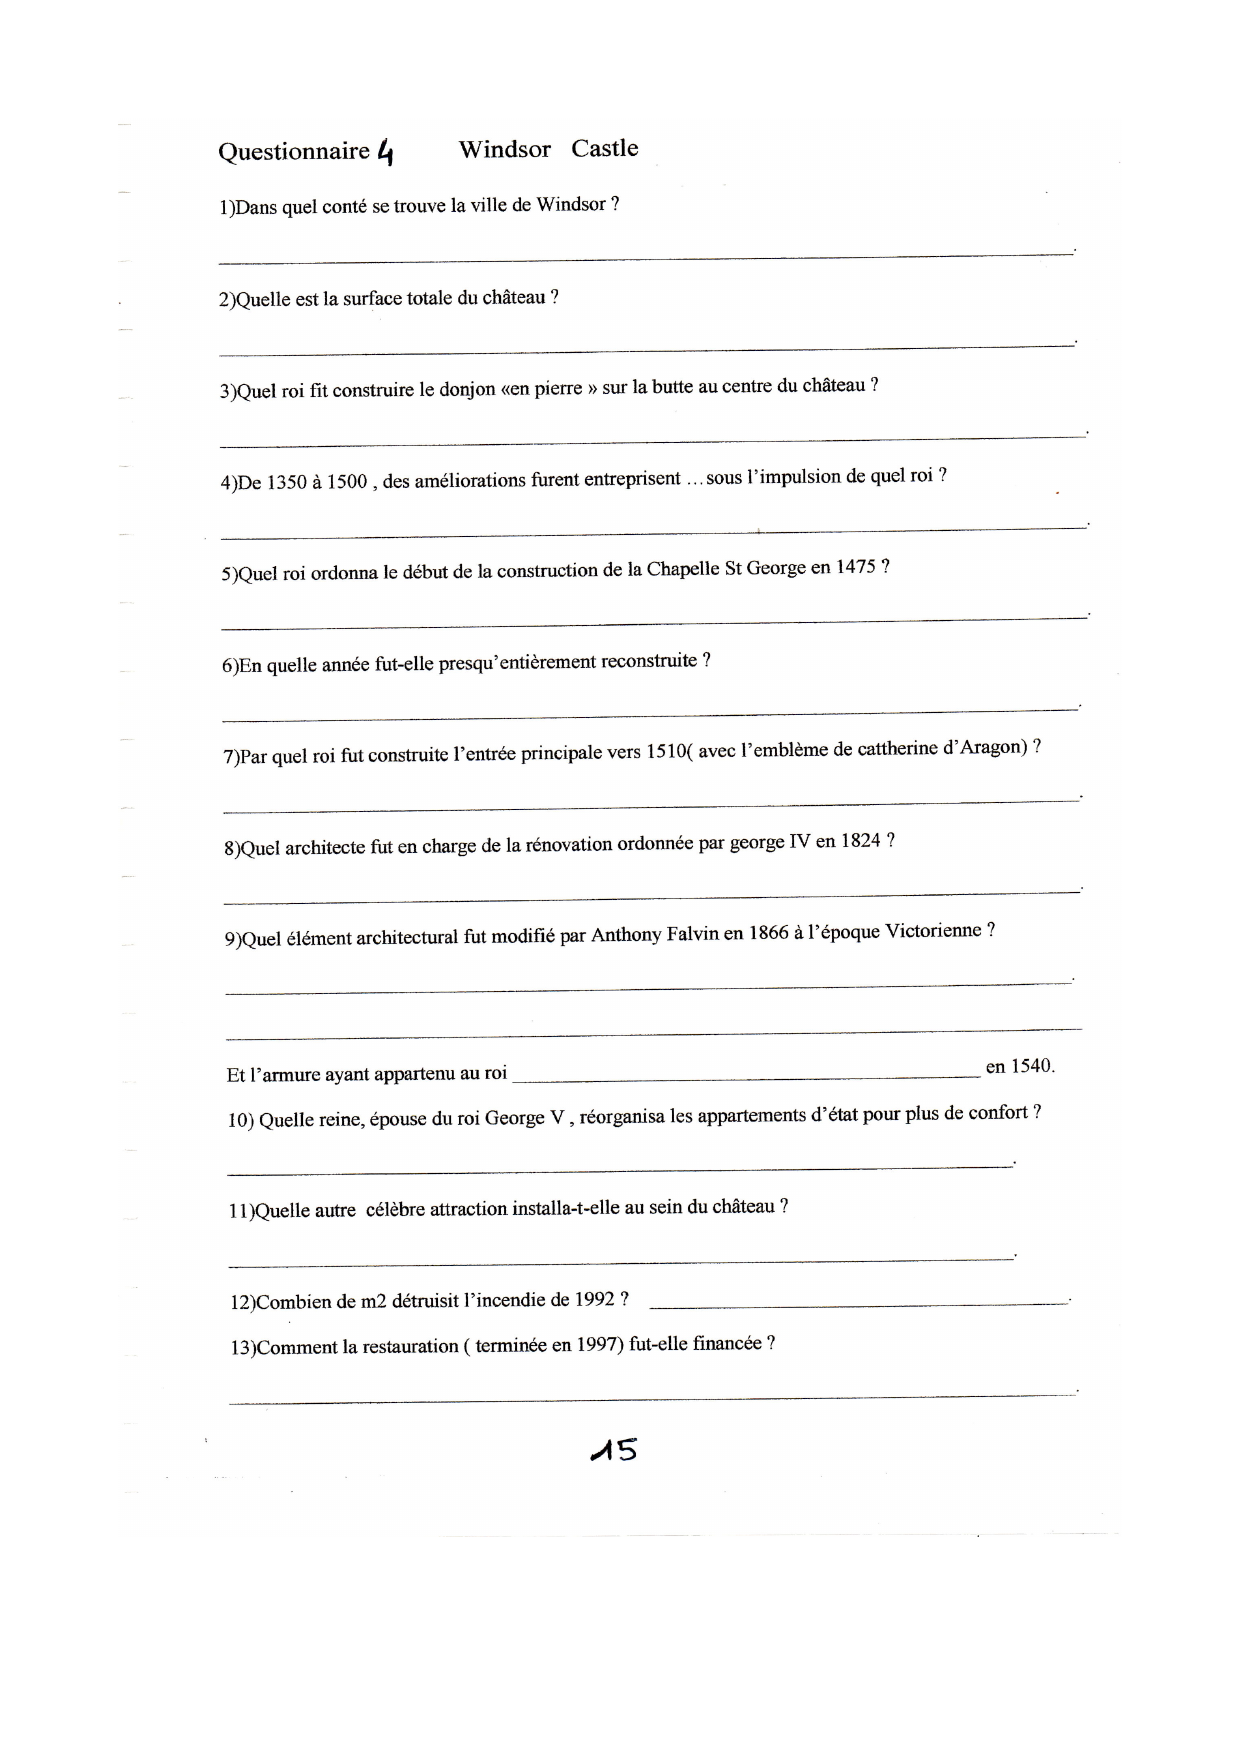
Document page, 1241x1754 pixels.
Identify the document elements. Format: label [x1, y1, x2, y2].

picture [118, 118, 1123, 1537]
